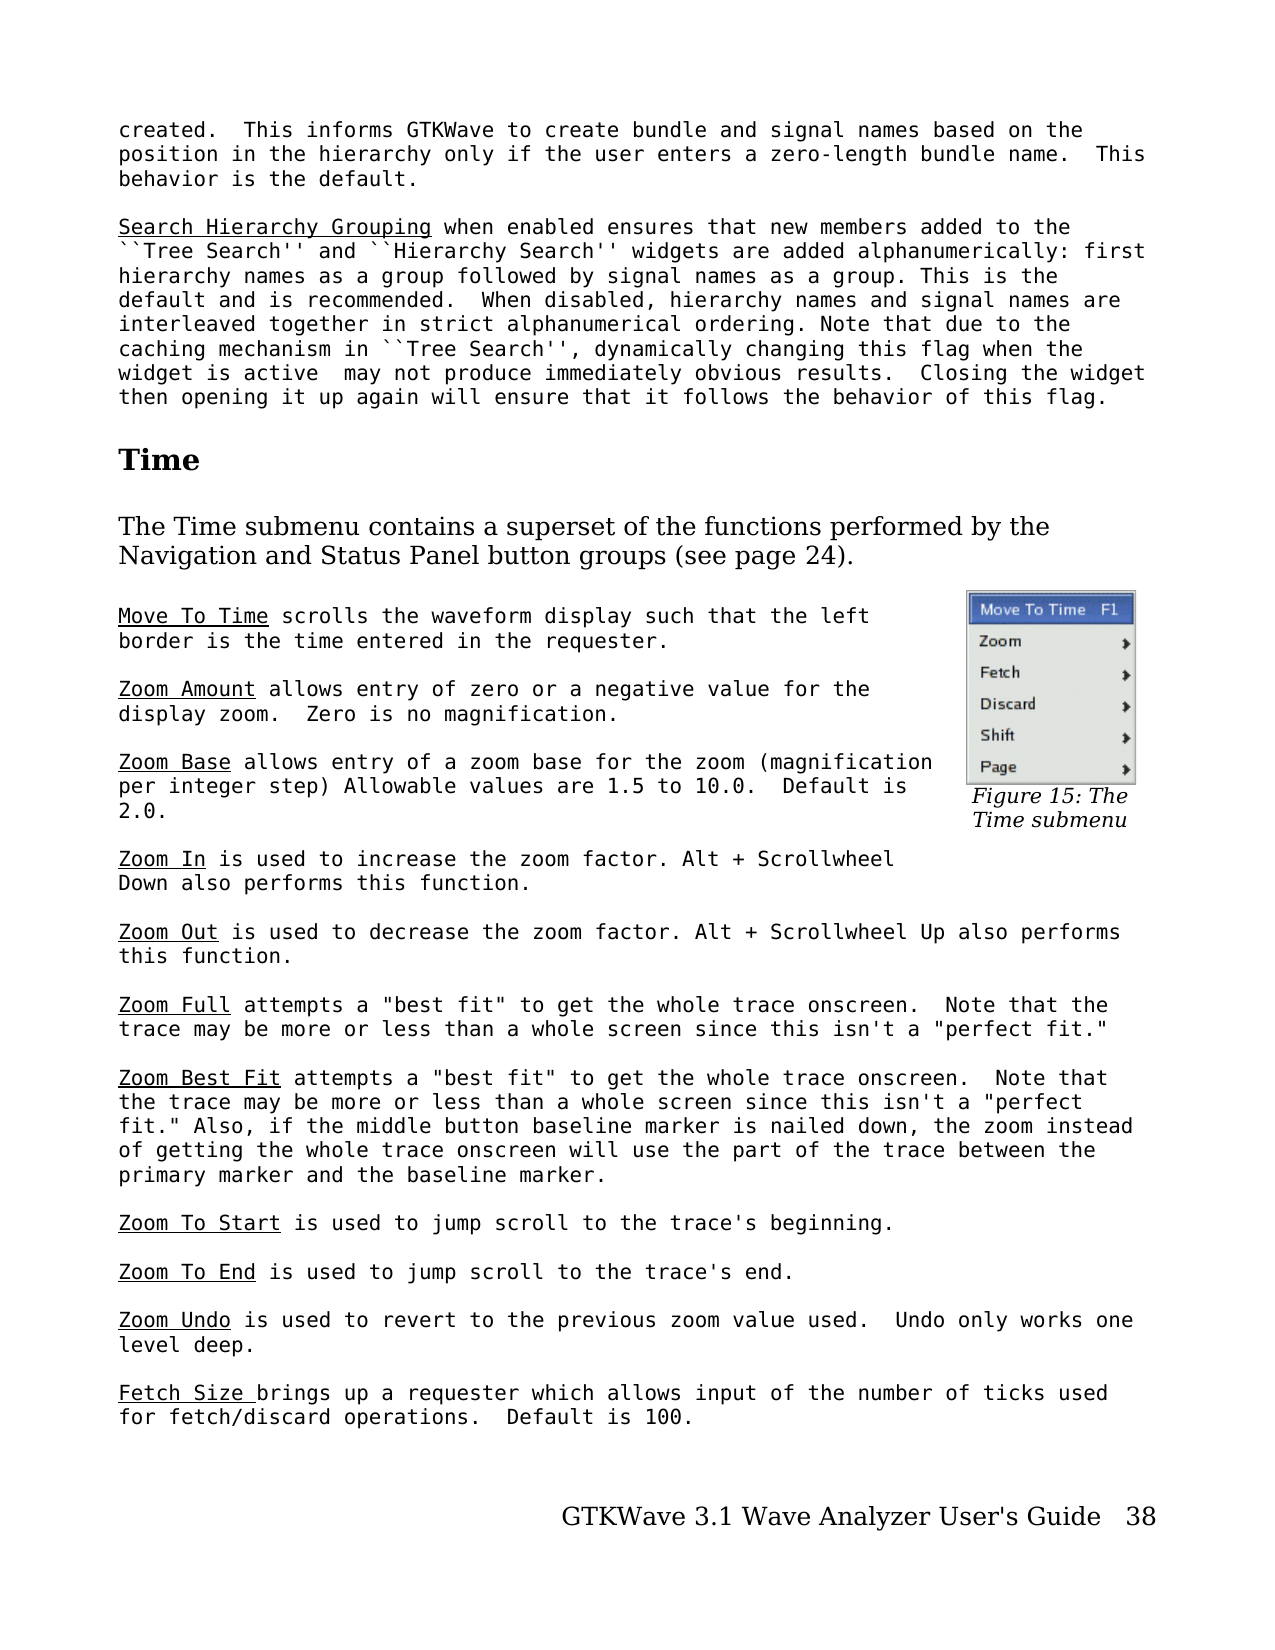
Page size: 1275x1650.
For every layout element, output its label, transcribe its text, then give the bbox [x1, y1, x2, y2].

text Zoom Amount allows entry of zero or a negative value for the display zoom. Zero is no magnification. [118, 677, 949, 726]
text created. This informs GTKWave to create bundle and signal names based on the position in the hierarchy only if the user enters a zero-length bundle name. This behavior is the default. [118, 118, 1157, 191]
text Search Hierarchy Grouping when enabled ensures that new members added to the ``Tree Search'' and ``Hierarchy Search'' widgets are added alphanumerically: first hierarchy names as a group followed by signal names as a group. This is the default and is recommended. When disabled, hierarchy names and signal names are interleaved together in strict alphanumerical ordering. Note that due to the caching mechanism in ``Tree Search'', dynamically changing this flag when the widget is active may not produce immediately obvious results. Closing the widget then opening it up again will ensure that it follows the behavior of this flag. [118, 215, 1157, 409]
text [949, 578, 1153, 862]
text Move To Time scrolls the waveform display such that the left border is the time entered in the requester. [118, 604, 949, 653]
text Time [118, 443, 1157, 478]
text Zoom To Start is used to jump scroll to the trace's beginning. [118, 1211, 1157, 1236]
text Zoom Best Fit attempts a "best fit" to get the whole trace onscreen. Note that the trace may be more or less than a whole screen since this isn't a "perfect fit." Also, if the middle button baseline marker is nailed down, the zoom instead of getting the whole trace onscreen will use the part of the trace between the primary marker and the baseline marker. [118, 1066, 1157, 1187]
text Fetch Size brings up a requester which allows input of the number of ticks used for fetch/discard operations. Default is 100. [118, 1381, 1157, 1430]
picture [966, 590, 1137, 785]
text Zoom In is used to increase the zoom factor. Alt + Scrollwheel Down also performs this function. [118, 847, 1157, 896]
text Zoom Out is used to decrease the zoom factor. Alt + Scrollwheel Up also performs this function. [118, 920, 1157, 968]
text The Time submenu contains a superset of the functions performed by the Navigation and Status Panel button groups (see page 24). [118, 512, 1157, 570]
text Zoom To End is used to jump scroll to the trace's end. [118, 1260, 1157, 1284]
text Zoom Base allows entry of a zoom base for the zoom (magnification per integer step) Allowable values are 1.5 to 10.0. Default is 2.0. [118, 750, 949, 823]
text Zoom Undo is used to revert to the previous zoom value used. Undo only works one level deep. [118, 1308, 1157, 1357]
text Zoom Full attempts a "best fit" to get the whole trace onscreen. Note that the trace may be more or less than a whole screen since this isn't a "perfect fit." [118, 993, 1157, 1041]
text Figure 15: The Time submenu [966, 785, 1136, 833]
